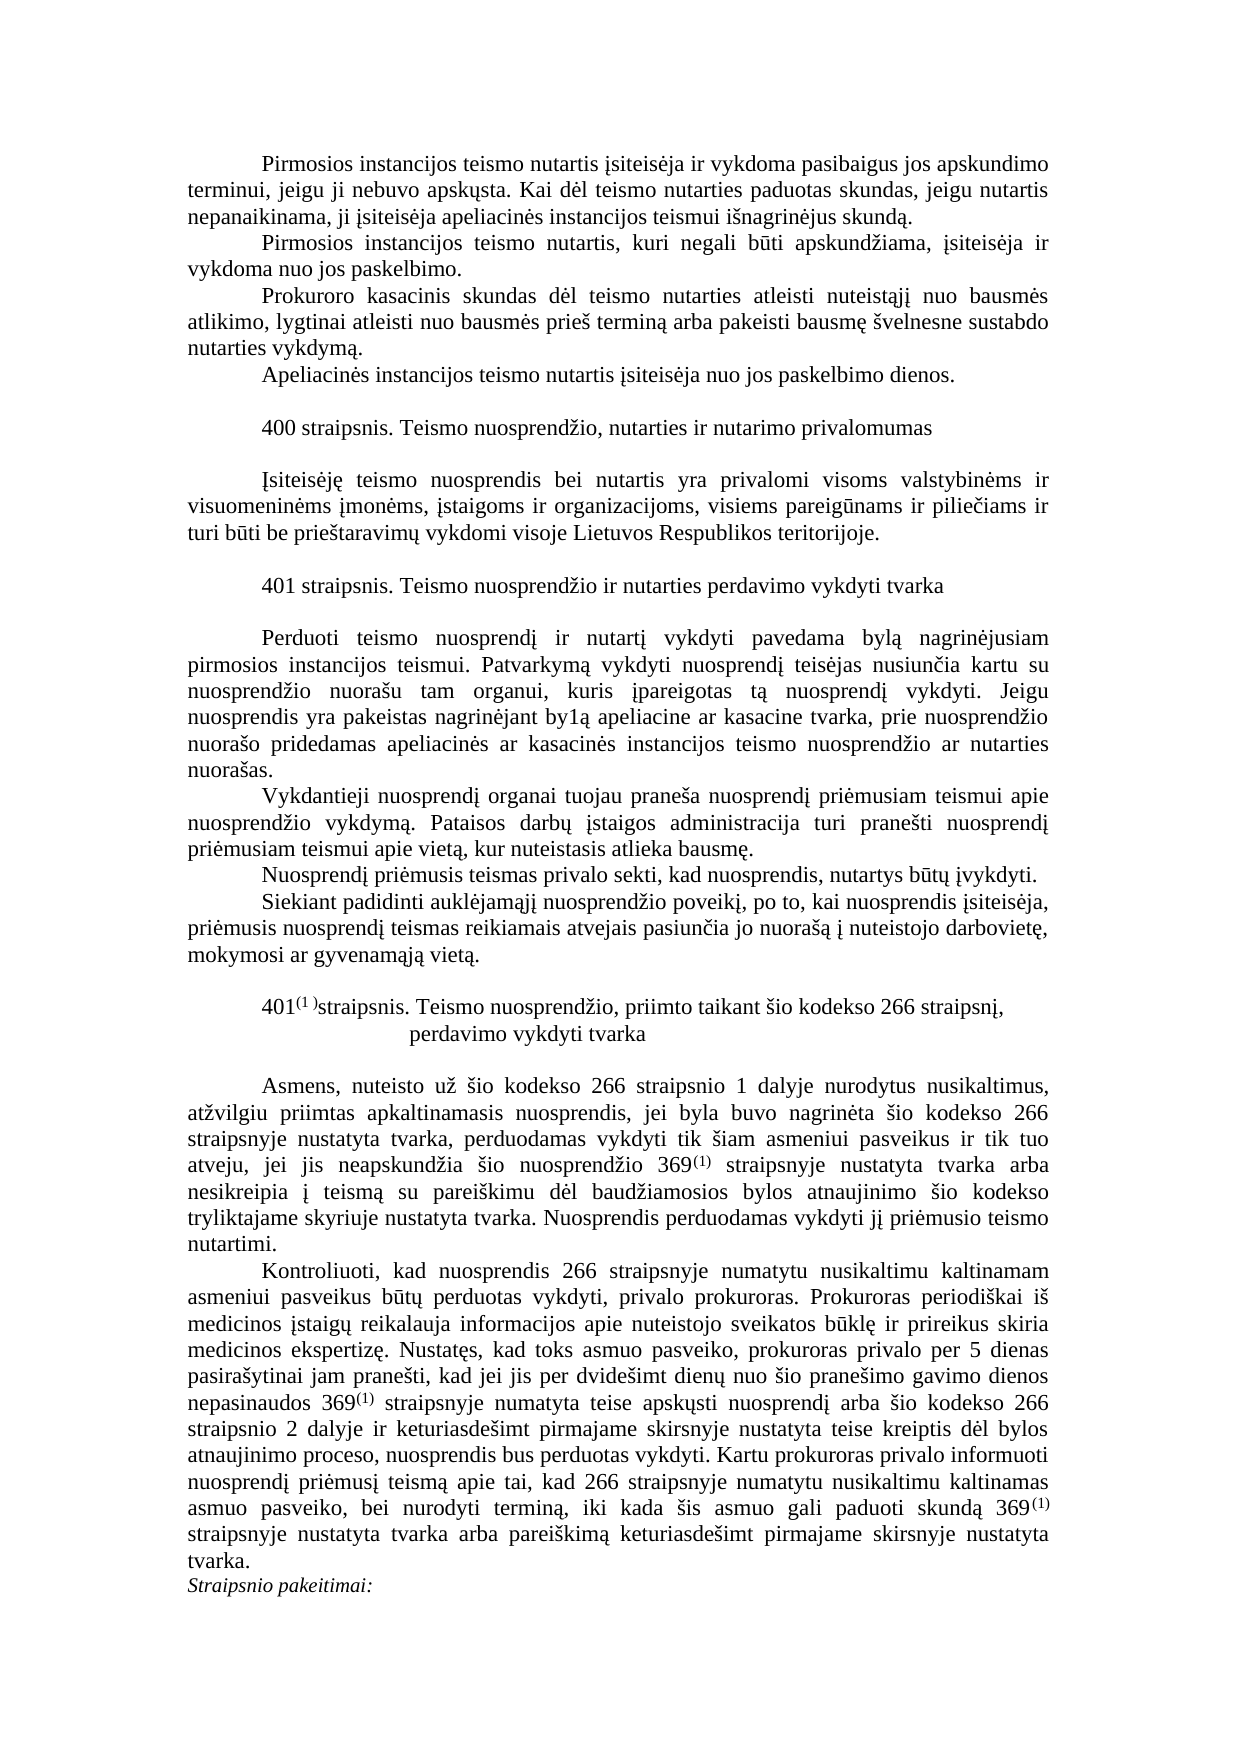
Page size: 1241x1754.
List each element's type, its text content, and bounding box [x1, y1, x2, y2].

text Pirmosios instancijos teismo nutartis, kuri negali būti apskundžiama, įsiteisėja ir vykdoma nuo jos paskelbimo. [187, 229, 1050, 282]
text Apeliacinės instancijos teismo nutartis įsiteisėja nuo jos paskelbimo dienos. [187, 361, 1050, 387]
text perdavimo vykdyti tvarka [409, 1020, 1050, 1046]
text Asmens, nuteisto už šio kodekso 266 straipsnio 1 dalyje nurodytus nusikaltimus, atžvilgiu priimtas apkaltinamasis nuosprendis, jei byla buvo nagrinėta šio kodekso 266 straipsnyje nustatyta tvarka, perduodamas vykdyti tik šiam asmeniui pasveikus ir tik tuo atveju, jei jis neapskundžia šio nuosprendžio 369(1) straipsnyje nustatyta tvarka arba nesikreipia į teismą su pareiškimu dėl baudžiamosios bylos atnaujinimo šio kodekso tryliktajame skyriuje nustatyta tvarka. Nuosprendis perduodamas vykdyti jį priėmusio teismo nutartimi. [187, 1072, 1050, 1257]
text Nuosprendį priėmusis teismas privalo sekti, kad nuosprendis, nutartys būtų įvykdyti. [187, 862, 1050, 888]
text Pirmosios instancijos teismo nutartis įsiteisėja ir vykdoma pasibaigus jos apskundimo terminui, jeigu ji nebuvo apskųsta. Kai dėl teismo nutarties paduotas skundas, jeigu nutartis nepanaikinama, ji įsiteisėja apeliacinės instancijos teismui išnagrinėjus skundą. [187, 150, 1050, 229]
text 400 straipsnis. Teismo nuosprendžio, nutarties ir nutarimo privalomumas [187, 413, 1050, 440]
text Siekiant padidinti auklėjamąjį nuosprendžio poveikį, po to, kai nuosprendis įsiteisėja, priėmusis nuosprendį teismas reikiamais atvejais pasiunčia jo nuorašą į nuteistojo darbovietę, mokymosi ar gyvenamąją vietą. [187, 888, 1050, 967]
text Vykdantieji nuosprendį organai tuojau praneša nuosprendį priėmusiam teismui apie nuosprendžio vykdymą. Pataisos darbų įstaigos administracija turi pranešti nuosprendį priėmusiam teismui apie vietą, kur nuteistasis atlieka bausmę. [187, 782, 1050, 862]
text 401 straipsnis. Teismo nuosprendžio ir nutarties perdavimo vykdyti tvarka [187, 572, 1050, 598]
text Kontroliuoti, kad nuosprendis 266 straipsnyje numatytu nusikaltimu kaltinamam asmeniui pasveikus būtų perduotas vykdyti, privalo prokuroras. Prokuroras periodiškai iš medicinos įstaigų reikalauja informacijos apie nuteistojo sveikatos būklę ir prireikus skiria medicinos ekspertizę. Nustatęs, kad toks asmuo pasveiko, prokuroras privalo per 5 dienas pasirašytinai jam pranešti, kad jei jis per dvidešimt dienų nuo šio pranešimo gavimo dienos nepasinaudos 369(1) straipsnyje numatyta teise apskųsti nuosprendį arba šio kodekso 266 straipsnio 2 dalyje ir keturiasdešimt pirmajame skirsnyje nustatyta teise kreiptis dėl bylos atnaujinimo proceso, nuosprendis bus perduotas vykdyti. Kartu prokuroras privalo informuoti nuosprendį priėmusį teismą apie tai, kad 266 straipsnyje numatytu nusikaltimu kaltinamas asmuo pasveiko, bei nurodyti terminą, iki kada šis asmuo gali paduoti skundą 369(1) straipsnyje nustatyta tvarka arba pareiškimą keturiasdešimt pirmajame skirsnyje nustatyta tvarka. [187, 1257, 1050, 1573]
text Perduoti teismo nuosprendį ir nutartį vykdyti pavedama bylą nagrinėjusiam pirmosios instancijos teismui. Patvarkymą vykdyti nuosprendį teisėjas nusiunčia kartu su nuosprendžio nuorašu tam organui, kuris įpareigotas tą nuosprendį vykdyti. Jeigu nuosprendis yra pakeistas nagrinėjant by1ą apeliacine ar kasacine tvarka, prie nuosprendžio nuorašo pridedamas apeliacinės ar kasacinės instancijos teismo nuosprendžio ar nutarties nuorašas. [187, 624, 1050, 782]
text Įsiteisėję teismo nuosprendis bei nutartis yra privalomi visoms valstybinėms ir visuomeninėms įmonėms, įstaigoms ir organizacijoms, visiems pareigūnams ir piliečiams ir turi būti be prieštaravimų vykdomi visoje Lietuvos Respublikos teritorijoje. [187, 466, 1050, 545]
text Prokuroro kasacinis skundas dėl teismo nutarties atleisti nuteistąjį nuo bausmės atlikimo, lygtinai atleisti nuo bausmės prieš terminą arba pakeisti bausmę švelnesne sustabdo nutarties vykdymą. [187, 282, 1050, 361]
text Straipsnio pakeitimai: [187, 1573, 1050, 1597]
text 401(1 )straipsnis. Teismo nuosprendžio, priimto taikant šio kodekso 266 straipsnį, [261, 993, 1050, 1020]
